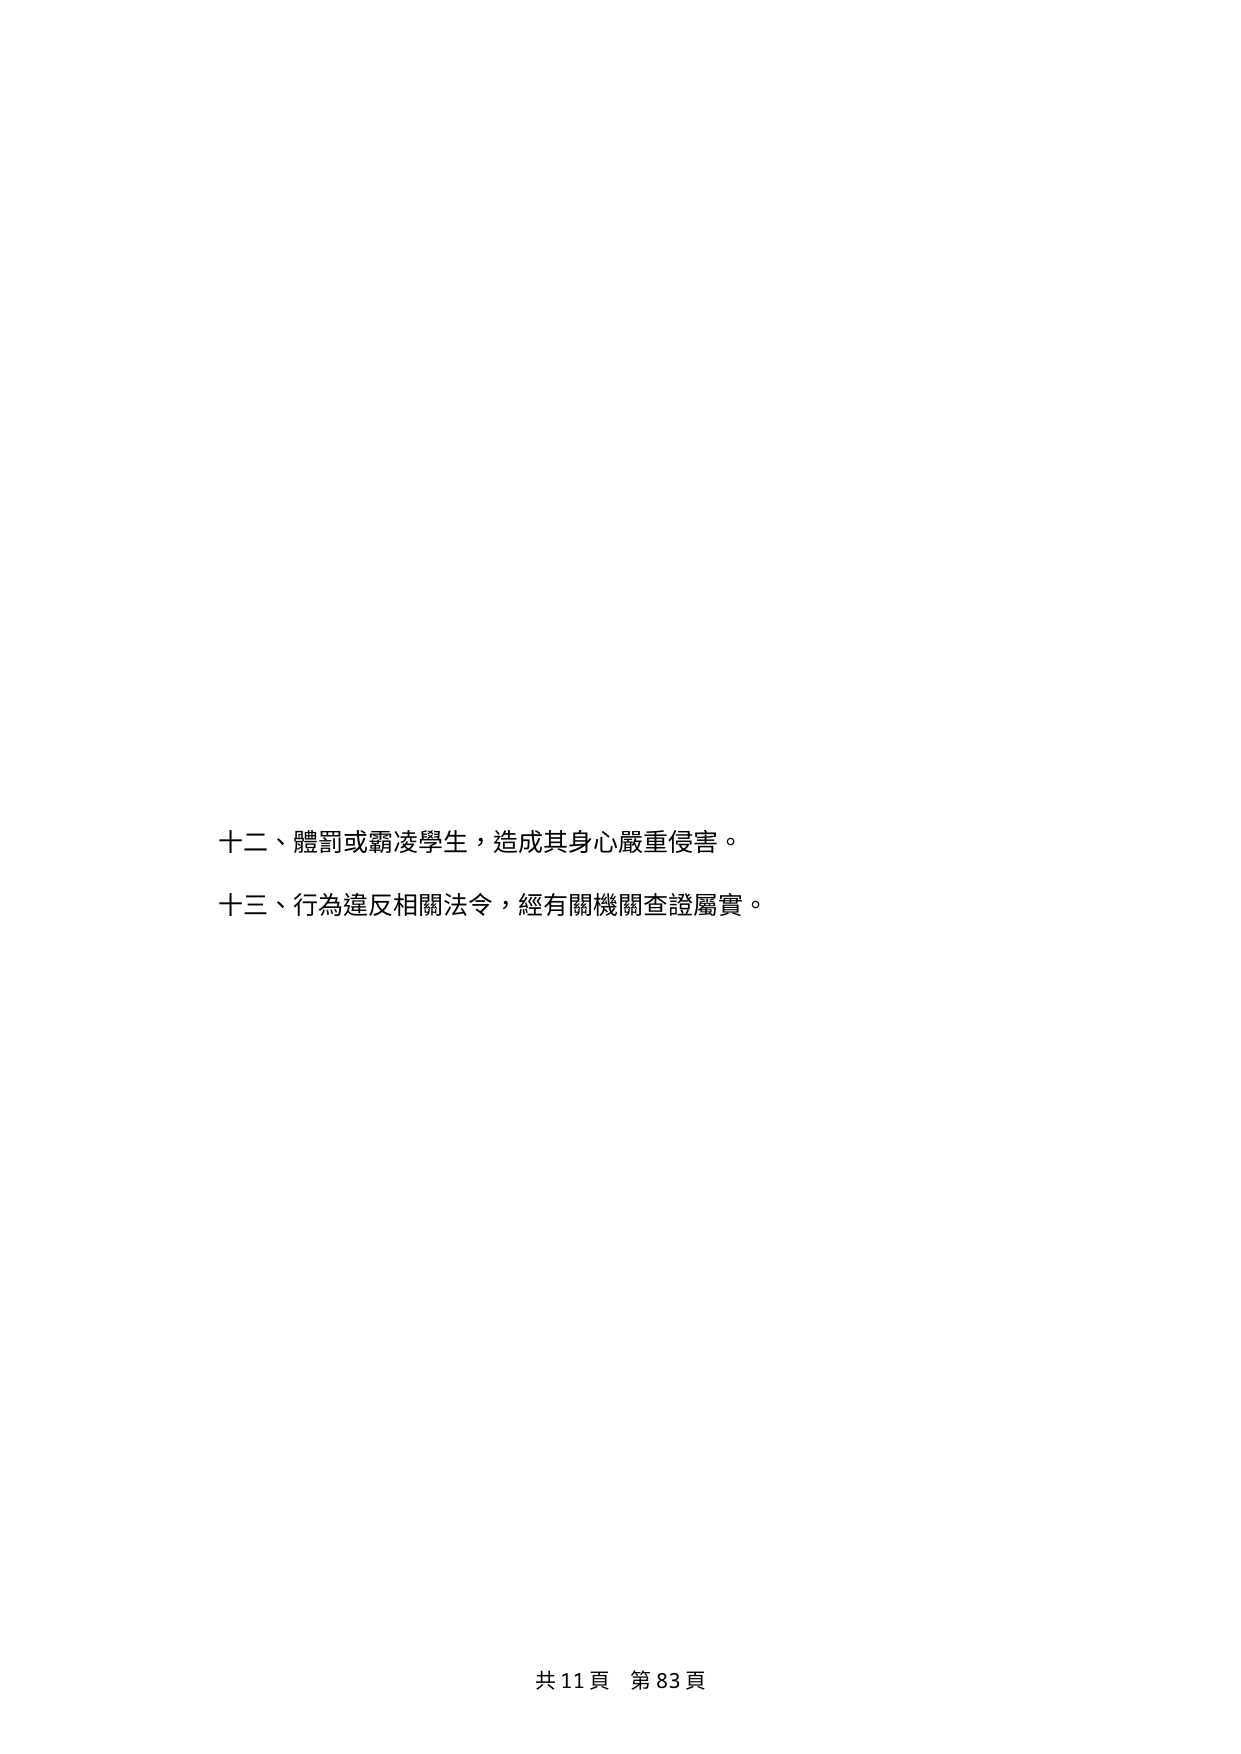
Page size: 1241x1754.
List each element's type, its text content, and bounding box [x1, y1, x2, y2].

text 十二、體罰或霸凌學生，造成其身心嚴重侵害。 [118, 799, 1122, 862]
text 十三、行為違反相關法令，經有關機關查證屬實。 [118, 862, 1122, 924]
